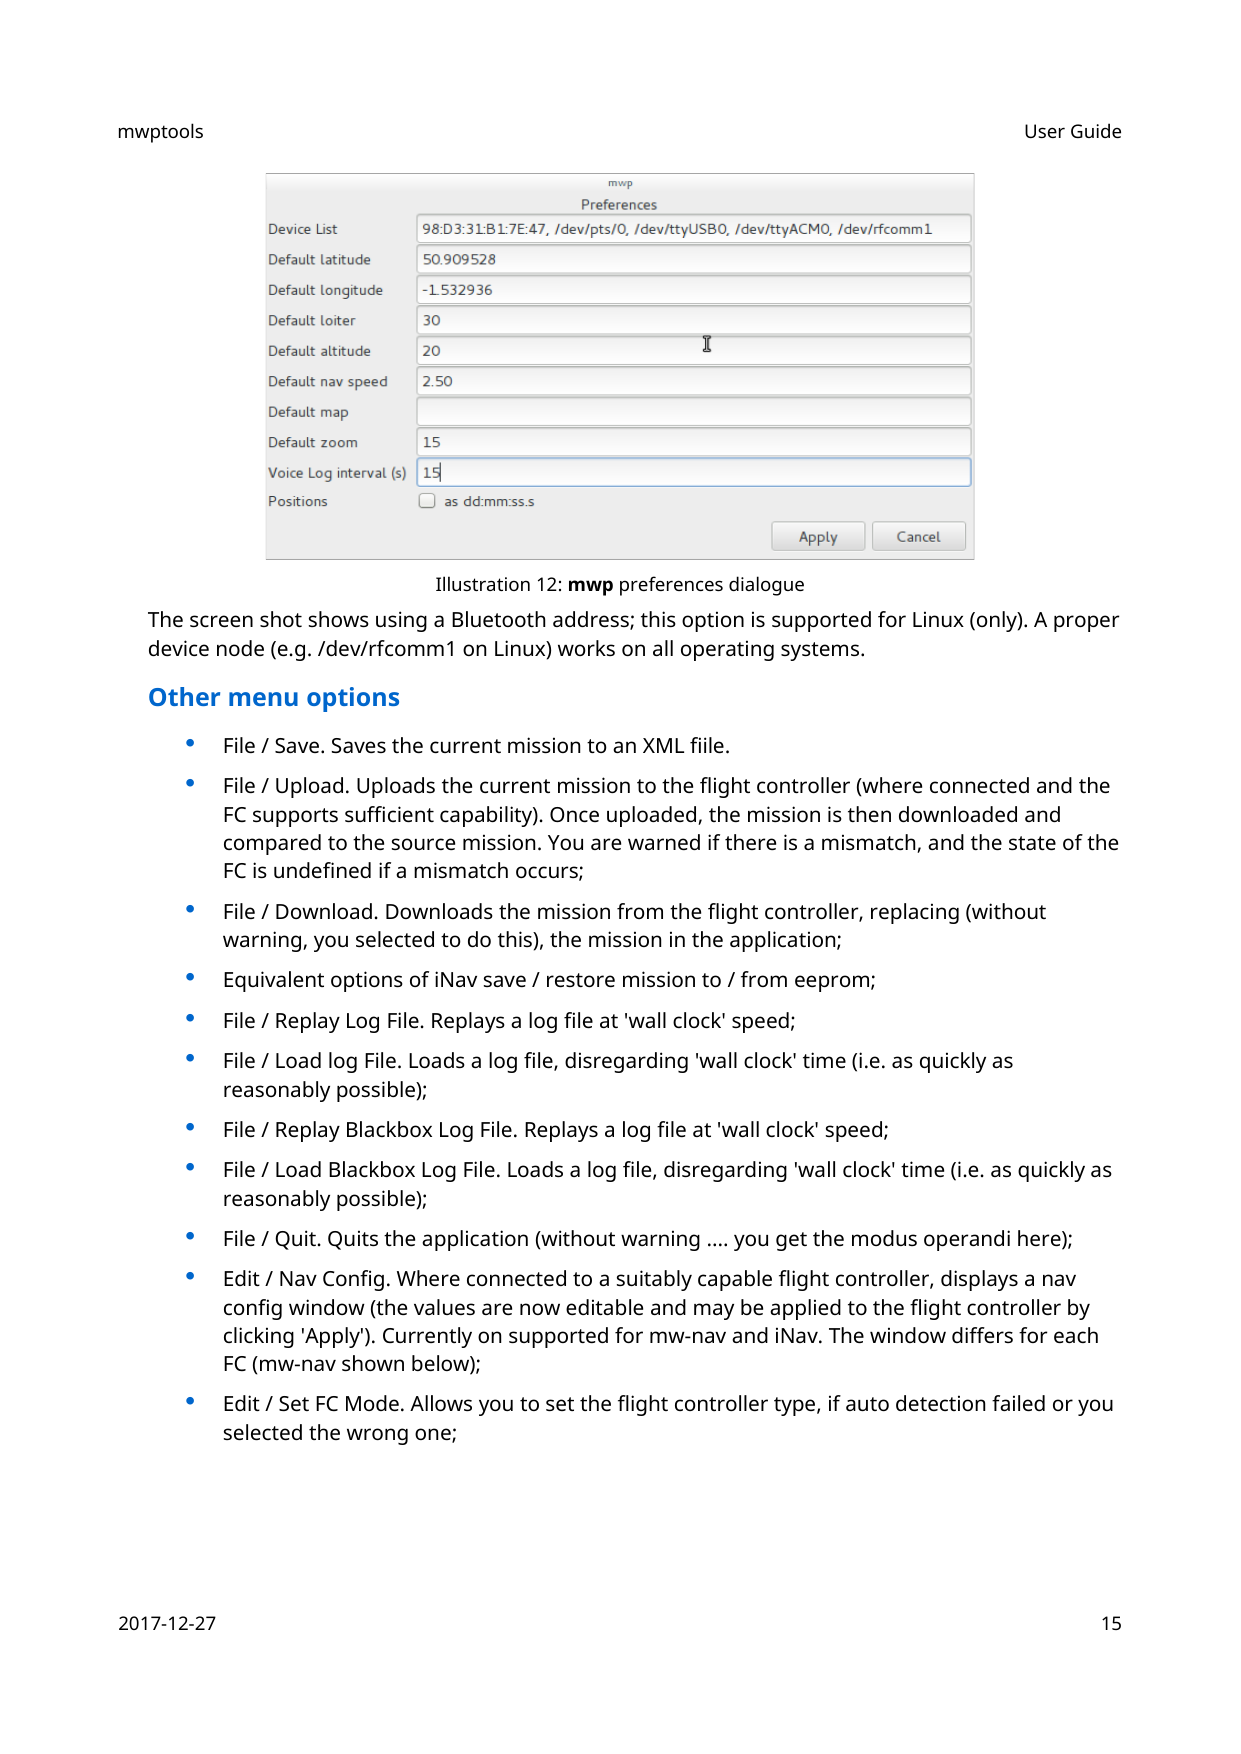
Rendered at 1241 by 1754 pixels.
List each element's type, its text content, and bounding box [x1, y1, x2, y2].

list File / Upload. Uploads the current mission to the flight controller (where connected and the FC supports sufficient capability). Once uploaded, the mission is then downloaded and compared to the source mission. You are warned if there is a mismatch, and the state of the FC is undefined if a mismatch occurs; [185, 772, 1122, 885]
list Equivalent options of iNav save / restore mission to / from eeprom; [185, 965, 1122, 994]
list File / Quit. Quits the application (without warning .... you get the modus operandi here); [185, 1224, 1122, 1252]
list File / Load Blackbox Log File. Loads a log file, disregarding 'wall clock' time (i.e. as quickly as reasonably possible); [185, 1155, 1122, 1212]
text The screen shot shows using a Bluetooth address; this option is supported for Linux (only). A proper device node (e.g. /dev/rfcomm1 on Linux) works on all operating systems. [148, 560, 1122, 662]
list File / Save. Saves the current mission to an XML fiile. [185, 731, 1122, 760]
list File / Replay Blackbox Log File. Replays a log file at 'wall clock' speed; [185, 1115, 1122, 1143]
list File / Load log File. Loads a log file, disregarding 'wall clock' time (i.e. as quickly as reasonably possible); [185, 1046, 1122, 1103]
list File / Replay Log File. Replays a log file at 'wall clock' speed; [185, 1006, 1122, 1034]
list File / Download. Downloads the mission from the flight controller, replacing (without warning, you selected to do this), the mission in the application; [185, 897, 1122, 953]
list Edit / Nav Config. Where connected to a suitably capable flight controller, displays a nav config window (the values are now editable and may be applied to the flight controller by clicking 'Apply'). Currently on supported for mw-nav and iNav. The window differs for each FC (mw-nav shown below); [185, 1264, 1122, 1378]
subtitle Other menu options [148, 679, 1122, 713]
picture [265, 173, 975, 560]
text Illustration 12: mwp preferences dialogue [244, 560, 996, 597]
list Edit / Set FC Mode. Allows you to set the flight controller type, if auto detection failed or you selected the wrong one; [185, 1389, 1122, 1446]
